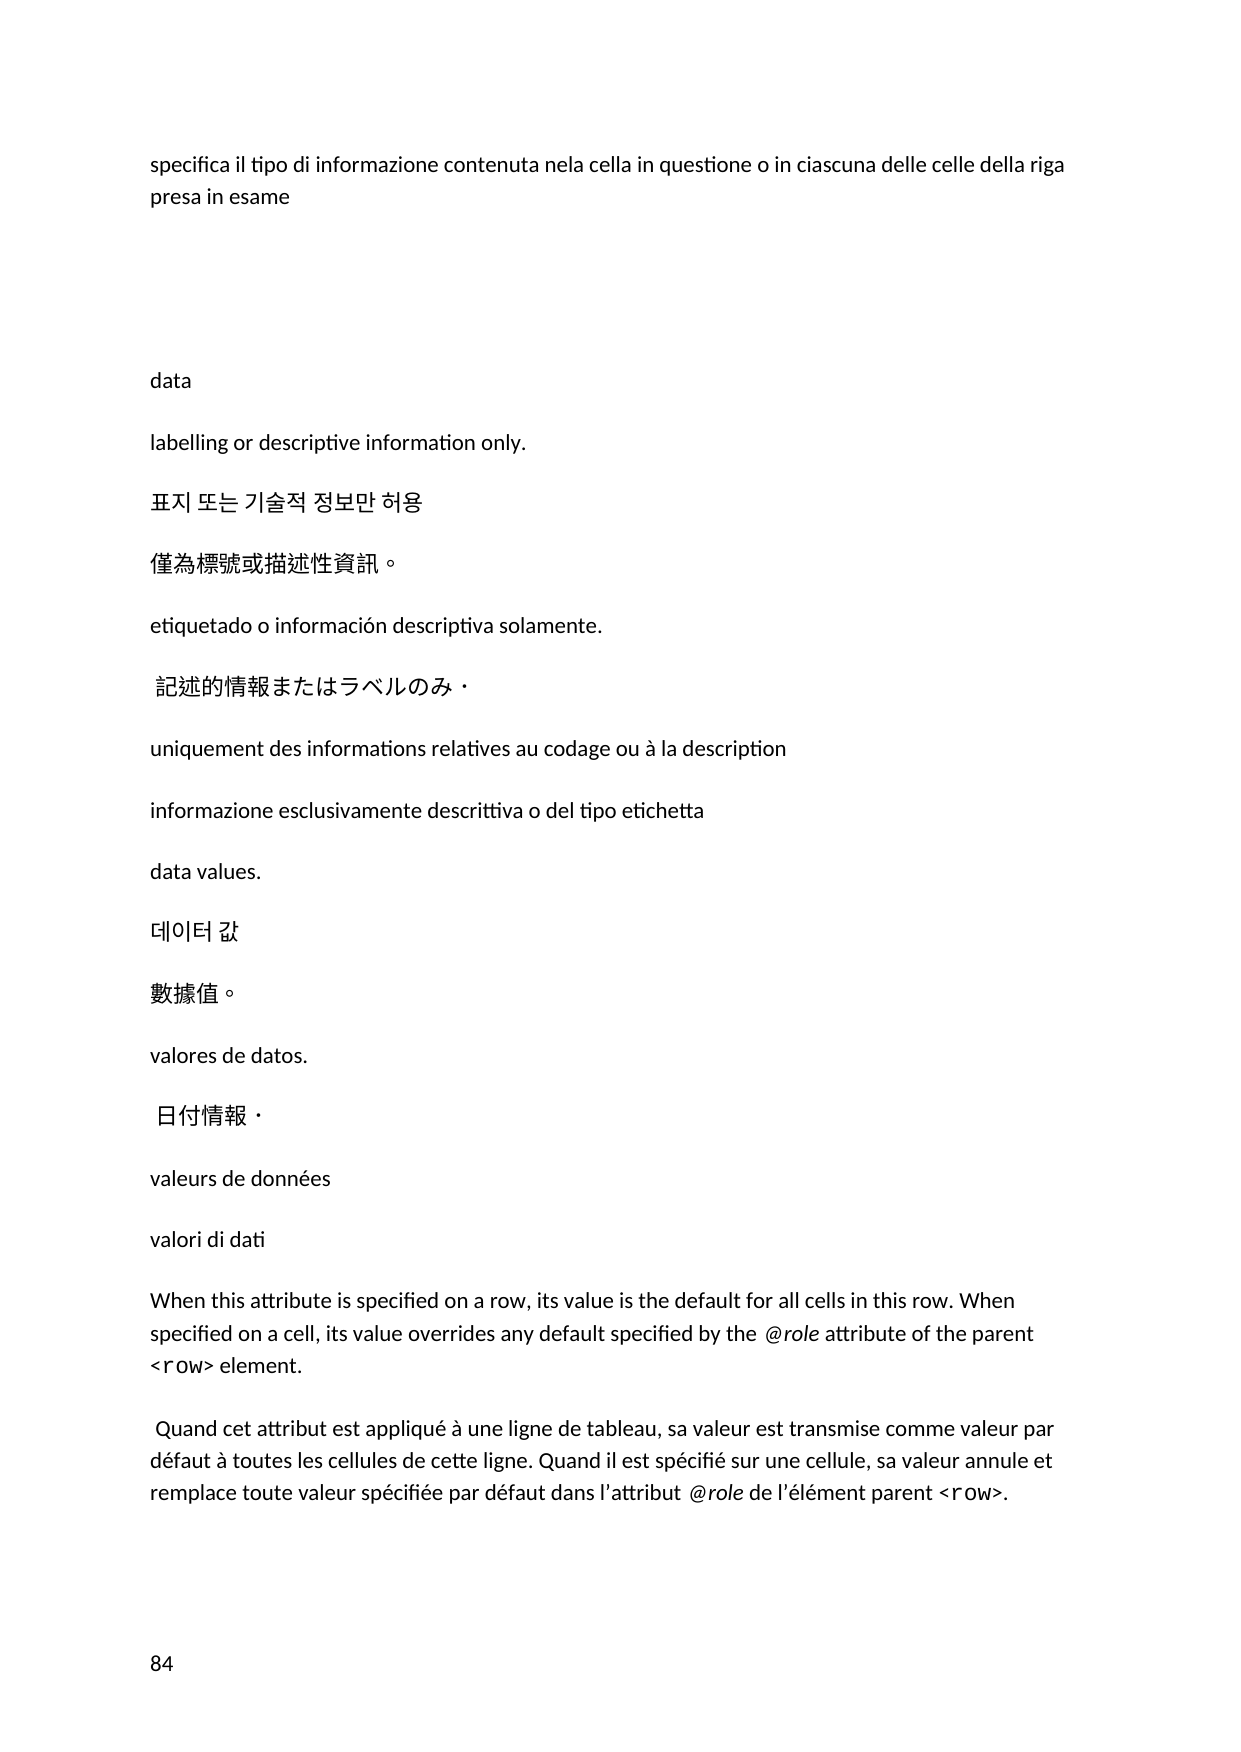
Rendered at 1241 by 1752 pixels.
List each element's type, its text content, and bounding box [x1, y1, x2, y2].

text informazione esclusivamente descrittiva o del tipo etichetta [150, 796, 1090, 824]
text When this attribute is specified on a row, its value is the default for all cells in this row. When specified on a cell, its value overrides any default specified by the @role attribute of the parent <row> element. [150, 1287, 1090, 1380]
text data values. [150, 857, 1090, 885]
text valores de datos. [150, 1041, 1090, 1069]
text data [150, 366, 1090, 394]
text valeurs de données [150, 1164, 1090, 1192]
text Quand cet attribut est appliqué à une ligne de tableau, sa valeur est transmise comme valeur par défaut à toutes les cellules de cette ligne. Quand il est spécifié sur une cellule, sa valeur annule et remplace toute valeur spécifiée par défaut dans l’attribut @role de l’élément parent <row>. [150, 1414, 1090, 1507]
text uniquement des informations relatives au codage ou à la description [150, 734, 1090, 762]
text 記述的情報またはラベルのみ． [150, 673, 1090, 701]
text 표지 또는 기술적 정보만 허용 [150, 489, 1090, 517]
text valori di dati [150, 1225, 1090, 1253]
text 數據值。 [150, 980, 1090, 1008]
text 日付情報． [150, 1102, 1090, 1131]
text 데이터 값 [150, 918, 1090, 946]
text 僅為標號或描述性資訊。 [150, 550, 1090, 578]
text labelling or descriptive information only. [150, 428, 1090, 456]
text specifica il tipo di informazione contenuta nela cella in questione o in ciascuna delle celle della riga presa in esame [150, 150, 1090, 210]
text etiquetado o información descriptiva solamente. [150, 612, 1090, 640]
